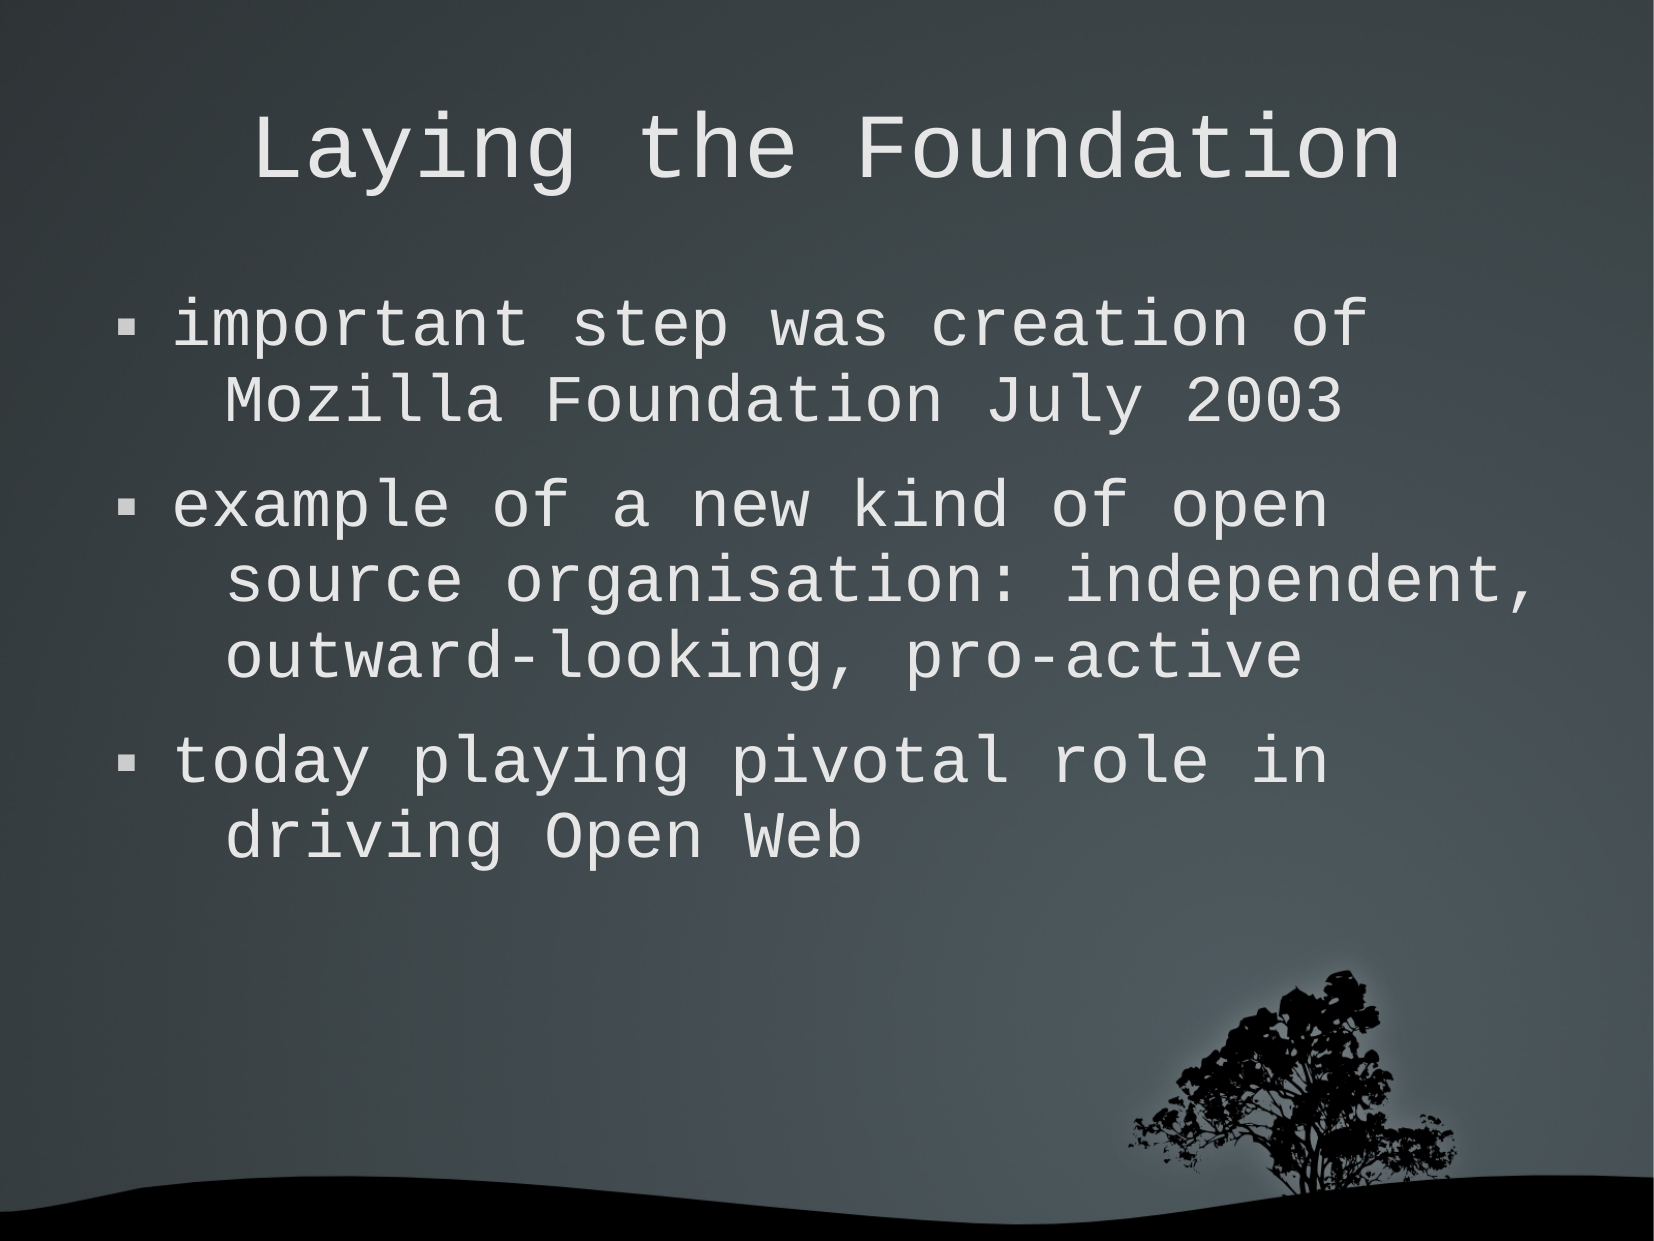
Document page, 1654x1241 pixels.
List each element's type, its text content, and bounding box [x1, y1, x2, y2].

title Laying the Foundation [82, 56, 1571, 250]
list important step was creation of Mozilla Foundation July 2003 example of a new kind of open source organisation: independent, outward-looking, pro-active today playing pivotal role in driving Open Web [82, 290, 1571, 1094]
picture [0, 0, 1654, 1241]
